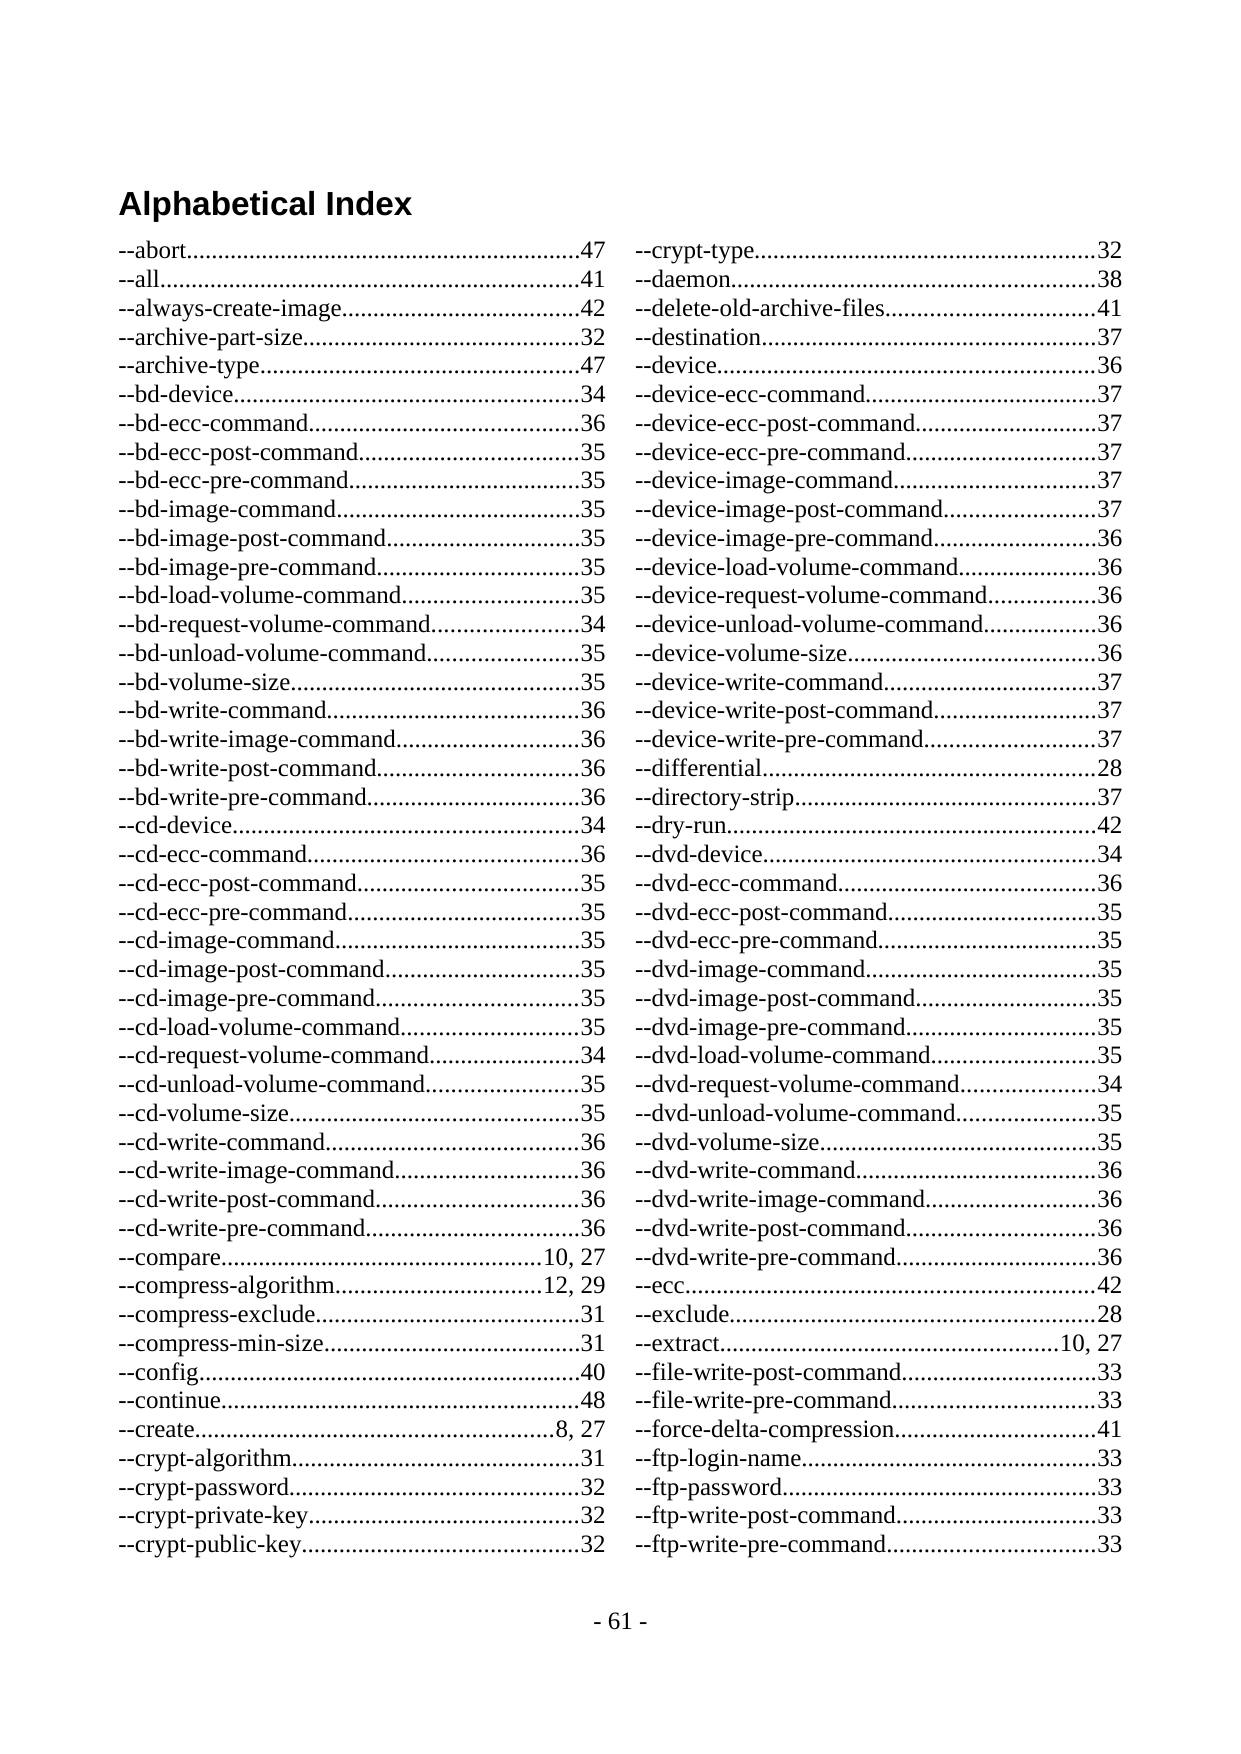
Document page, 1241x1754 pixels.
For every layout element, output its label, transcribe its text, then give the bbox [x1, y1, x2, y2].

text --bd-ecc-post-command 35 [118, 437, 605, 465]
text --cd-device 34 [118, 810, 605, 839]
text --compress-min-size 31 [118, 1328, 605, 1357]
text --crypt-public-key 32 [118, 1529, 605, 1558]
text --compress-algorithm 12, 29 [118, 1270, 605, 1299]
text --bd-device 34 [118, 379, 605, 408]
text --config 40 [118, 1357, 605, 1385]
text --device-volume-size 36 [635, 638, 1122, 667]
text --archive-part-size 32 [118, 322, 605, 350]
text --dvd-write-command 36 [635, 1155, 1122, 1184]
text --crypt-password 32 [118, 1472, 605, 1500]
text --device-load-volume-command 36 [635, 552, 1122, 580]
text --dvd-request-volume-command 34 [635, 1069, 1122, 1098]
text --file-write-pre-command 33 [635, 1385, 1122, 1414]
text --device-ecc-post-command 37 [635, 408, 1122, 437]
text --device-write-pre-command 37 [635, 724, 1122, 753]
text --archive-type 47 [118, 350, 605, 379]
text --cd-load-volume-command 35 [118, 1012, 605, 1040]
text --dry-run 42 [635, 810, 1122, 839]
text --cd-write-image-command 36 [118, 1155, 605, 1184]
text --device-image-post-command 37 [635, 494, 1122, 523]
text --cd-ecc-command 36 [118, 839, 605, 868]
text --dvd-ecc-pre-command 35 [635, 925, 1122, 954]
text --cd-volume-size 35 [118, 1098, 605, 1127]
text --cd-ecc-post-command 35 [118, 868, 605, 897]
text --device 36 [635, 350, 1122, 379]
text --device-write-command 37 [635, 667, 1122, 695]
text --directory-strip 37 [635, 782, 1122, 810]
text --ftp-password 33 [635, 1472, 1122, 1500]
text --device-image-command 37 [635, 465, 1122, 494]
text --bd-image-pre-command 35 [118, 552, 605, 580]
text --bd-image-post-command 35 [118, 523, 605, 552]
text --ftp-login-name 33 [635, 1443, 1122, 1472]
text --delete-old-archive-files 41 [635, 293, 1122, 322]
text --ftp-write-post-command 33 [635, 1500, 1122, 1529]
text --bd-write-command 36 [118, 695, 605, 724]
text --cd-write-command 36 [118, 1127, 605, 1155]
text --bd-ecc-command 36 [118, 408, 605, 437]
text --bd-write-pre-command 36 [118, 782, 605, 810]
text --ftp-write-pre-command 33 [635, 1529, 1122, 1558]
text --daemon 38 [635, 264, 1122, 293]
text --all 41 [118, 264, 605, 293]
text --bd-request-volume-command 34 [118, 609, 605, 638]
text --dvd-write-post-command 36 [635, 1213, 1122, 1242]
text --device-unload-volume-command 36 [635, 609, 1122, 638]
text --device-write-post-command 37 [635, 695, 1122, 724]
text --device-ecc-command 37 [635, 379, 1122, 408]
text --force-delta-compression 41 [635, 1414, 1122, 1443]
text --dvd-volume-size 35 [635, 1127, 1122, 1155]
text --bd-load-volume-command 35 [118, 580, 605, 609]
text --dvd-device 34 [635, 839, 1122, 868]
text --bd-ecc-pre-command 35 [118, 465, 605, 494]
text --bd-unload-volume-command 35 [118, 638, 605, 667]
text --dvd-write-image-command 36 [635, 1184, 1122, 1213]
text --cd-image-command 35 [118, 925, 605, 954]
text --create 8, 27 [118, 1414, 605, 1443]
text --crypt-algorithm 31 [118, 1443, 605, 1472]
text --always-create-image 42 [118, 293, 605, 322]
subtitle Alphabetical Index [118, 184, 1122, 223]
text --cd-write-post-command 36 [118, 1184, 605, 1213]
text --bd-image-command 35 [118, 494, 605, 523]
text --dvd-write-pre-command 36 [635, 1242, 1122, 1270]
text --device-request-volume-command 36 [635, 580, 1122, 609]
text --cd-write-pre-command 36 [118, 1213, 605, 1242]
text --crypt-type 32 [635, 235, 1122, 264]
text --destination 37 [635, 322, 1122, 350]
text --dvd-image-pre-command 35 [635, 1012, 1122, 1040]
text --cd-ecc-pre-command 35 [118, 897, 605, 925]
text --compress-exclude 31 [118, 1299, 605, 1328]
text --dvd-unload-volume-command 35 [635, 1098, 1122, 1127]
text --bd-volume-size 35 [118, 667, 605, 695]
text --cd-unload-volume-command 35 [118, 1069, 605, 1098]
text --cd-image-post-command 35 [118, 954, 605, 983]
text --device-image-pre-command 36 [635, 523, 1122, 552]
text --device-ecc-pre-command 37 [635, 437, 1122, 465]
text --dvd-load-volume-command 35 [635, 1040, 1122, 1069]
text --crypt-private-key 32 [118, 1500, 605, 1529]
text --cd-request-volume-command 34 [118, 1040, 605, 1069]
text --bd-write-post-command 36 [118, 753, 605, 782]
text --cd-image-pre-command 35 [118, 983, 605, 1012]
text --continue 48 [118, 1385, 605, 1414]
text --dvd-image-command 35 [635, 954, 1122, 983]
text --bd-write-image-command 36 [118, 724, 605, 753]
text --dvd-image-post-command 35 [635, 983, 1122, 1012]
text --dvd-ecc-post-command 35 [635, 897, 1122, 925]
text --exclude 28 [635, 1299, 1122, 1328]
text --differential 28 [635, 753, 1122, 782]
text --dvd-ecc-command 36 [635, 868, 1122, 897]
text --extract 10, 27 [635, 1328, 1122, 1357]
text --ecc 42 [635, 1270, 1122, 1299]
text --file-write-post-command 33 [635, 1357, 1122, 1385]
text --compare 10, 27 [118, 1242, 605, 1270]
text --abort 47 [118, 235, 605, 264]
